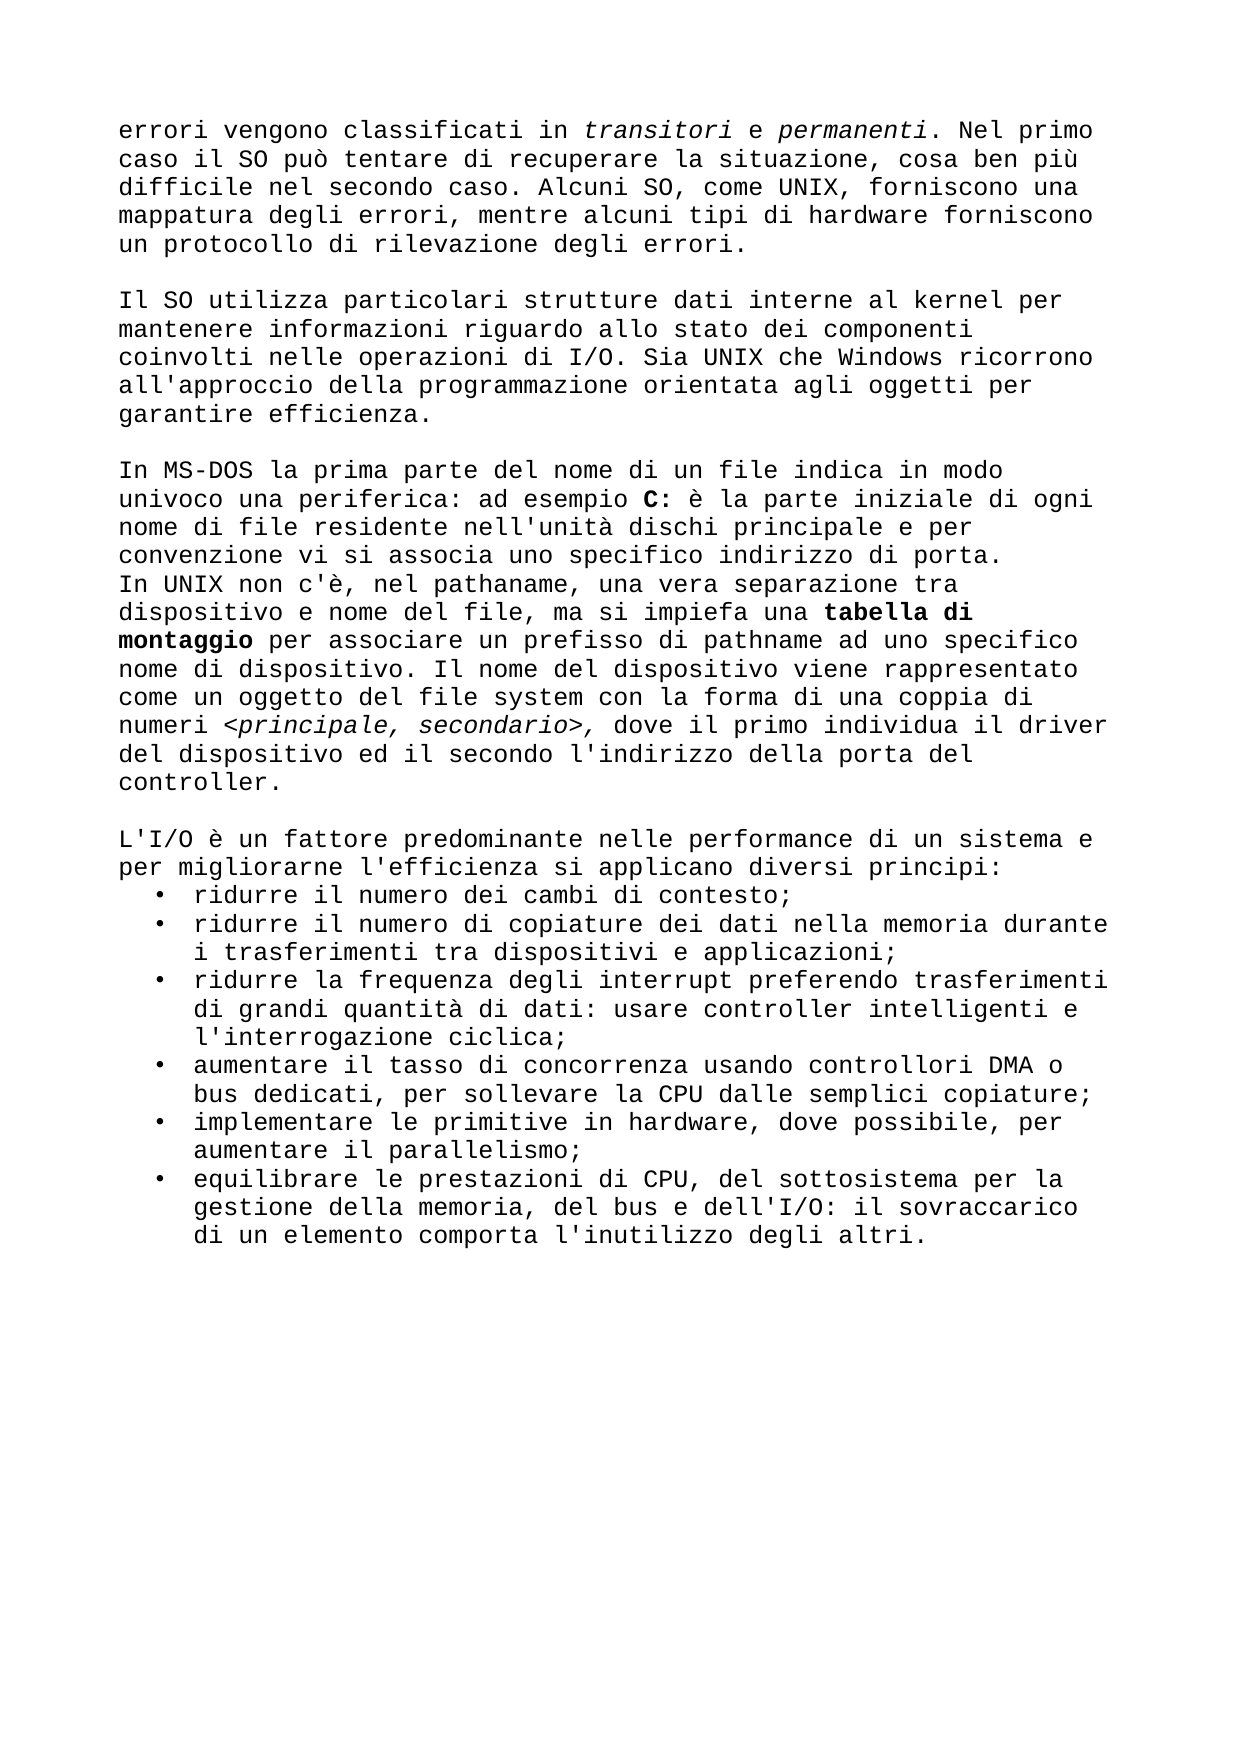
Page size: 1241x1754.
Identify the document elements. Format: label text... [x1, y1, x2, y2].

text L'I/O è un fattore predominante nelle performance di un sistema e per migliorarne l'efficienza si applicano diversi principi: [118, 826, 1122, 883]
list ridurre il numero dei cambi di contesto; [156, 883, 1122, 911]
list implementare le primitive in hardware, dove possibile, per aumentare il parallelismo; [156, 1110, 1122, 1166]
text In MS-DOS la prima parte del nome di un file indica in modo univoco una periferica: ad esempio C: è la parte iniziale di ogni nome di file residente nell'unità dischi principale e per convenzione vi si associa uno specifico indirizzo di porta. [118, 458, 1122, 571]
list aumentare il tasso di concorrenza usando controllori DMA o bus dedicati, per sollevare la CPU dalle semplici copiature; [156, 1053, 1122, 1110]
text errori vengono classificati in transitori e permanenti. Nel primo caso il SO può tentare di recuperare la situazione, cosa ben più difficile nel secondo caso. Alcuni SO, come UNIX, forniscono una mappatura degli errori, mentre alcuni tipi di hardware forniscono un protocollo di rilevazione degli errori. [118, 118, 1122, 260]
list ridurre il numero di copiature dei dati nella memoria durante i trasferimenti tra dispositivi e applicazioni; [156, 911, 1122, 968]
list equilibrare le prestazioni di CPU, del sottosistema per la gestione della memoria, del bus e dell'I/O: il sovraccarico di un elemento comporta l'inutilizzo degli altri. [156, 1166, 1122, 1251]
list ridurre la frequenza degli interrupt preferendo trasferimenti di grandi quantità di dati: usare controller intelligenti e l'interrogazione ciclica; [156, 968, 1122, 1053]
text In UNIX non c'è, nel pathaname, una vera separazione tra dispositivo e nome del file, ma si impiefa una tabella di montaggio per associare un prefisso di pathname ad uno specifico nome di dispositivo. Il nome del dispositivo viene rappresentato come un oggetto del file system con la forma di una coppia di numeri <principale, secondario>, dove il primo individua il driver del dispositivo ed il secondo l'indirizzo della porta del controller. [118, 571, 1122, 798]
text Il SO utilizza particolari strutture dati interne al kernel per mantenere informazioni riguardo allo stato dei componenti coinvolti nelle operazioni di I/O. Sia UNIX che Windows ricorrono all'approccio della programmazione orientata agli oggetti per garantire efficienza. [118, 288, 1122, 430]
